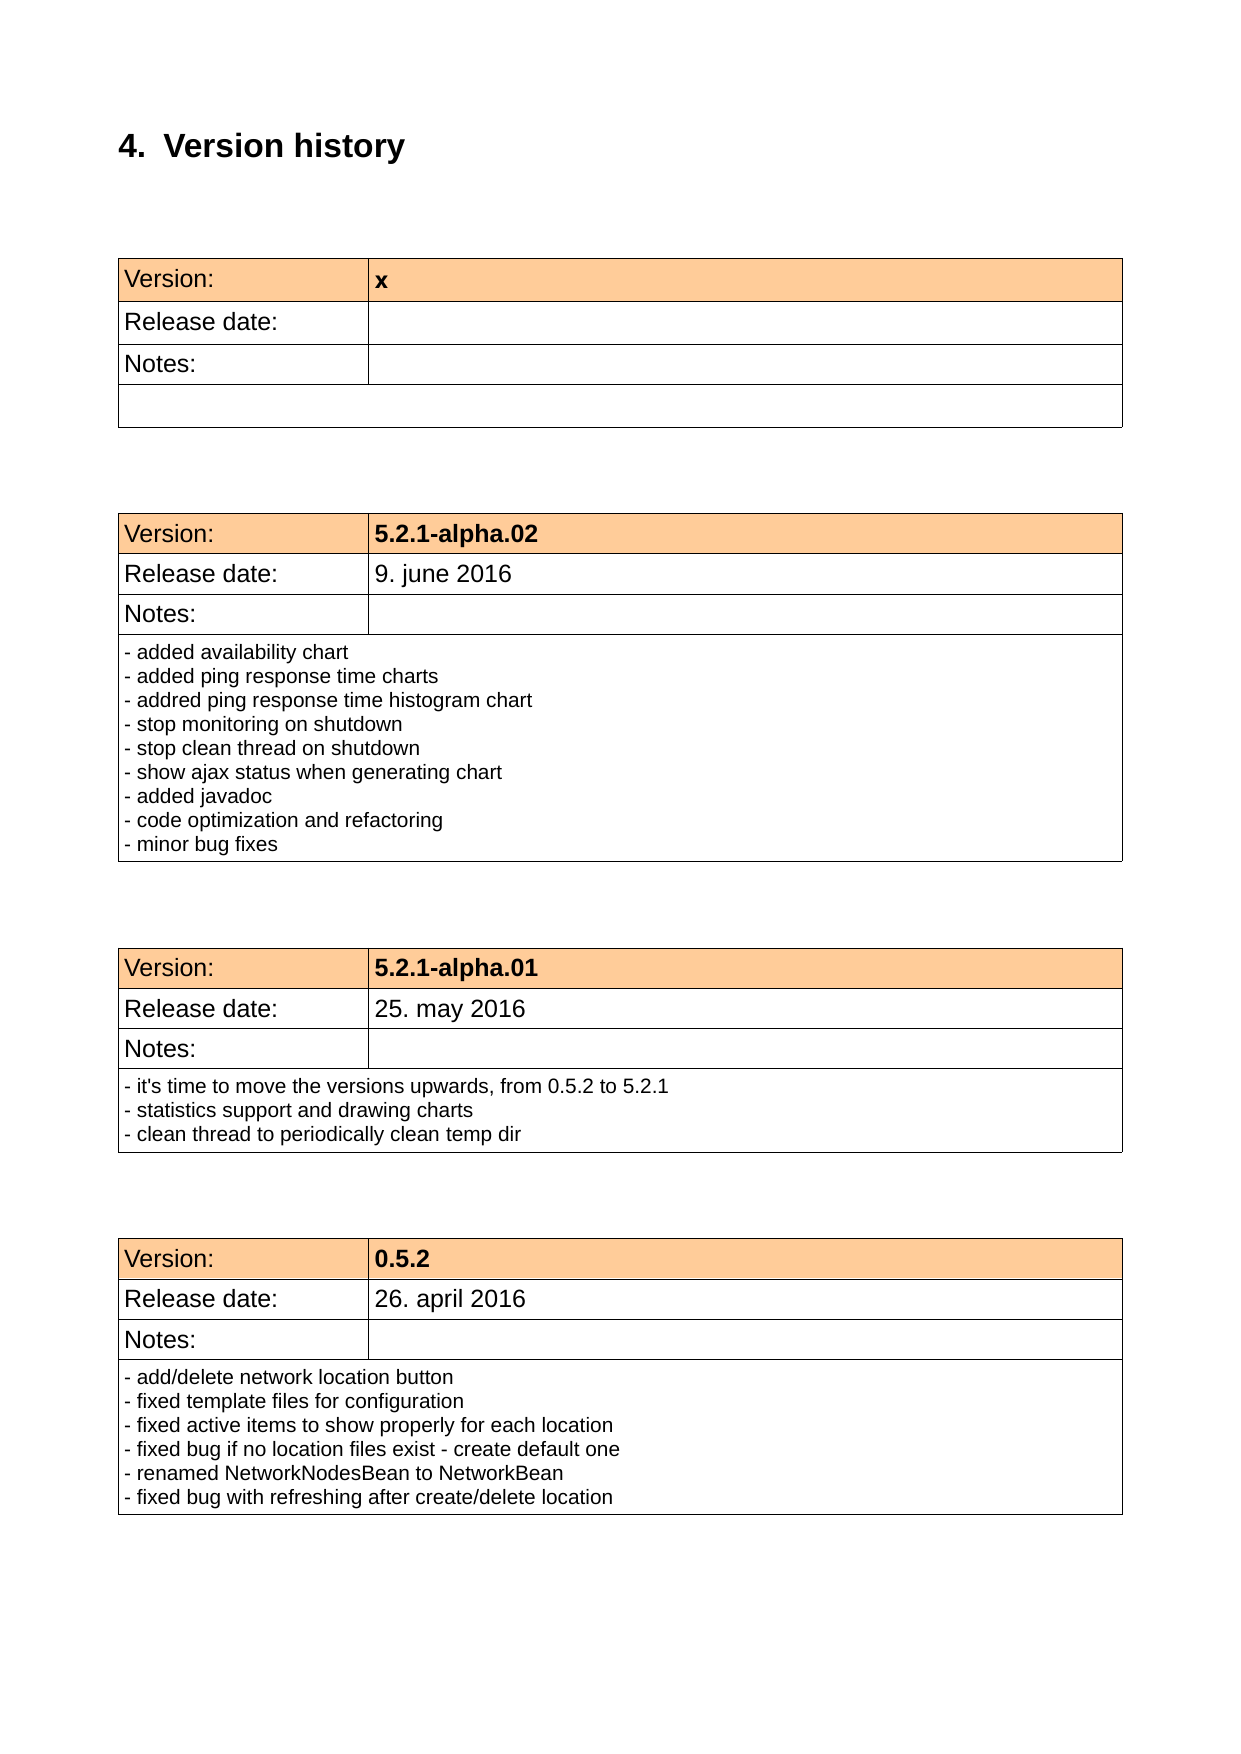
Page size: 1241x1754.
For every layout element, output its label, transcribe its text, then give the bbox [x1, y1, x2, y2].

table_cell 9. june 2016 [369, 554, 1122, 593]
table_cell [369, 345, 1122, 384]
table_header Version: [119, 514, 368, 553]
table_cell [119, 385, 1122, 427]
table_cell 26. april 2016 [369, 1280, 1122, 1319]
table_cell 25. may 2016 [369, 989, 1122, 1028]
table_header Version: [119, 949, 368, 988]
table_header Version: [119, 1239, 368, 1278]
table_header 0.5.2 [369, 1239, 1122, 1278]
table_header 5.2.1-alpha.02 [369, 514, 1122, 553]
subtitle Version history [118, 126, 1122, 164]
table_cell [369, 1320, 1122, 1359]
table_cell [369, 595, 1122, 634]
table_cell Release date: [119, 302, 368, 343]
table_cell - it's time to move the versions upwards, from 0.5.2 to 5.2.1 - statistics support and drawing charts - clean thread to periodically clean temp dir [119, 1069, 1122, 1152]
table_cell Notes: [119, 1029, 368, 1068]
table_cell - added availability chart - added ping response time charts - addred ping response time histogram chart - stop monitoring on shutdown - stop clean thread on shutdown - show ajax status when generating chart - added javadoc - code optimization and refactoring - minor bug fixes [119, 635, 1122, 861]
table_header 5.2.1-alpha.01 [369, 949, 1122, 988]
table_header Version: [119, 259, 368, 301]
table_cell Release date: [119, 554, 368, 593]
table_cell [369, 1029, 1122, 1068]
table_cell Release date: [119, 989, 368, 1028]
table_cell [369, 302, 1122, 343]
table_cell Notes: [119, 595, 368, 634]
table_cell Notes: [119, 1320, 368, 1359]
table_header x [369, 259, 1122, 301]
table_cell - add/delete network location button - fixed template files for configuration - fixed active items to show properly for each location - fixed bug if no location files exist - create default one - renamed NetworkNodesBean to NetworkBean - fixed bug with refreshing after create/delete location [119, 1360, 1122, 1514]
table_cell Notes: [119, 345, 368, 384]
table_cell Release date: [119, 1280, 368, 1319]
